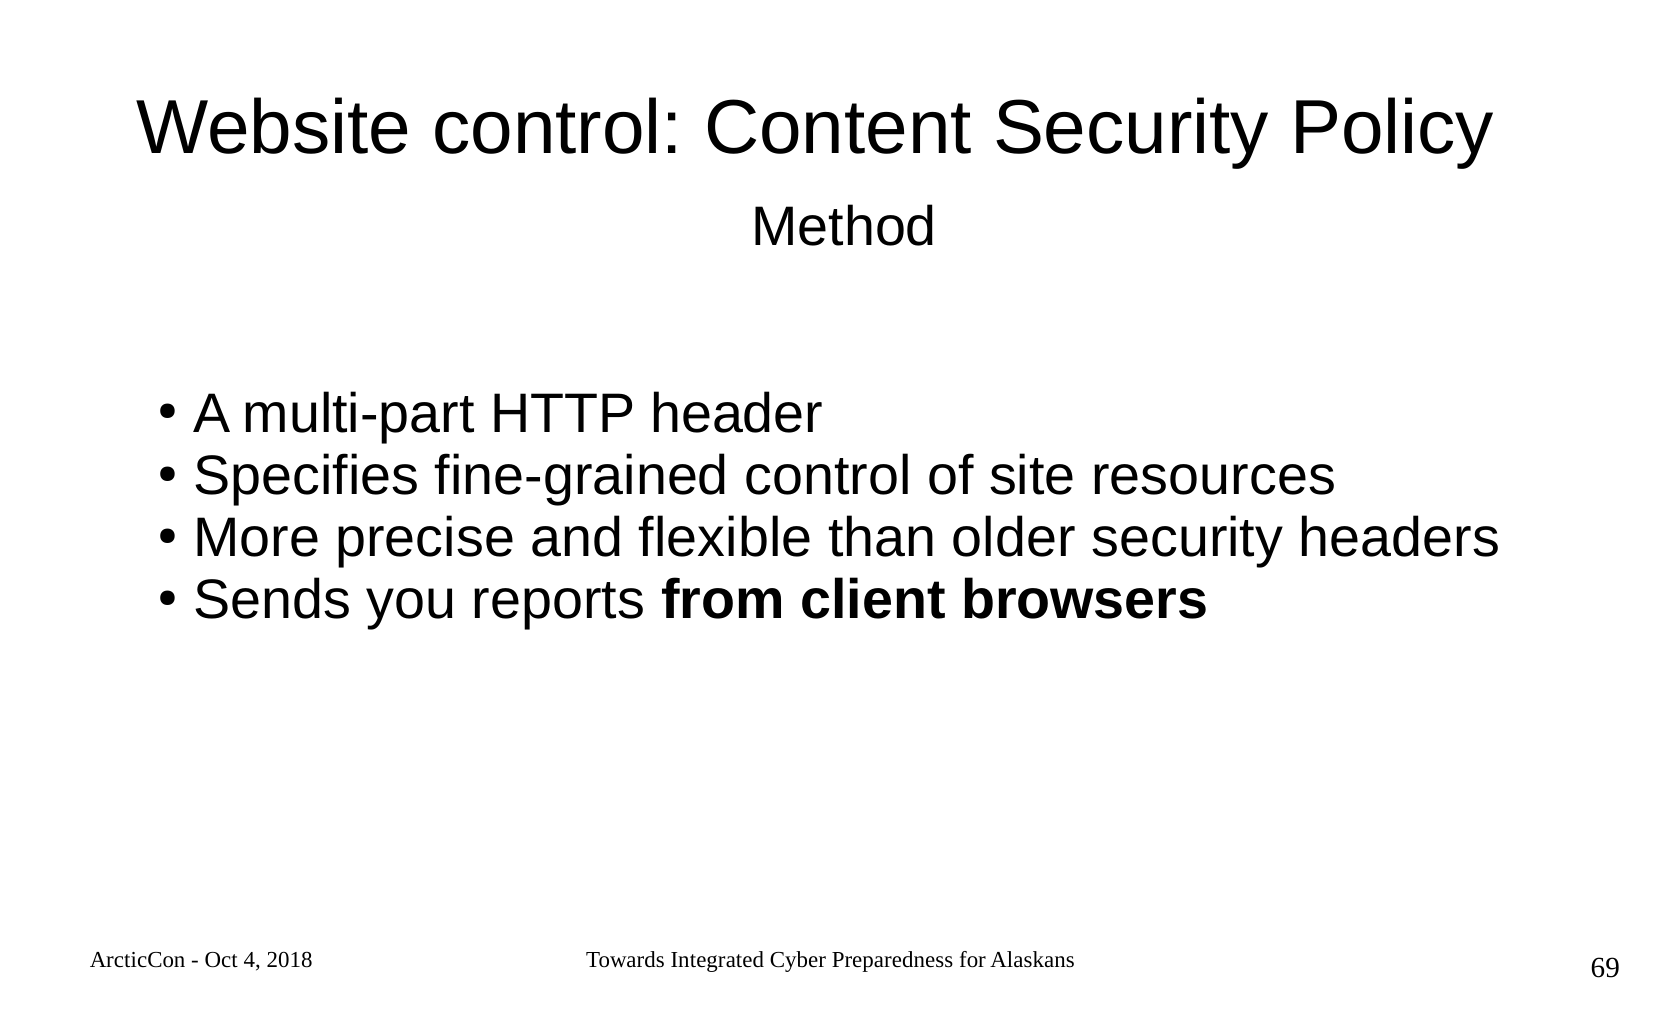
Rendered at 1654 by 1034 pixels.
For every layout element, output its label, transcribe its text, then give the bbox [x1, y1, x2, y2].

title Website control: Content Security Policy [82, 41, 1571, 195]
text_box [1560, 951, 1621, 1023]
subtitle Method A multi-part HTTP header Specifies fine-grained control of site resources More precise and flexible than older security headers Sends you reports from client browsers [82, 195, 1571, 986]
